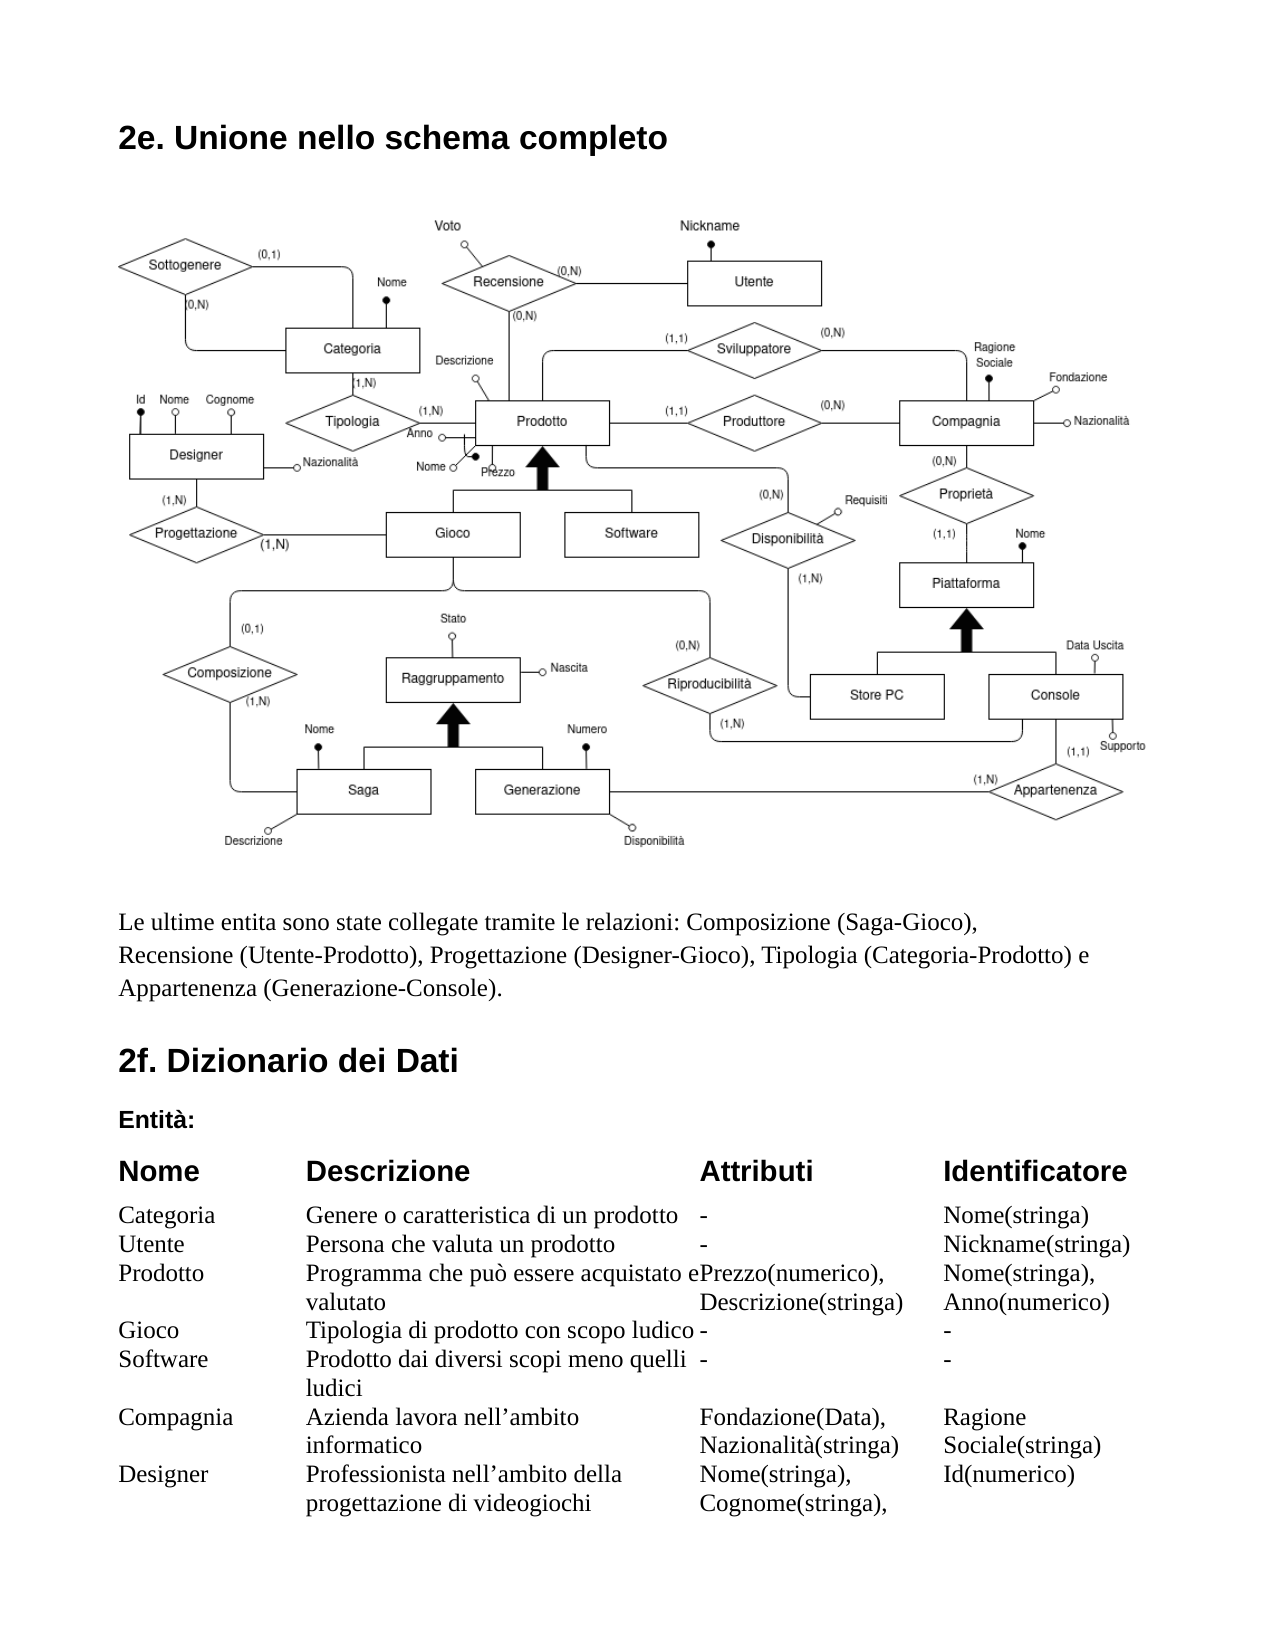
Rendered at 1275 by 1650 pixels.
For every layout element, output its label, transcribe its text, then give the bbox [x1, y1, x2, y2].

table_cell Professionista nell’ambito della progettazione di videogiochi [306, 1459, 699, 1517]
subtitle 2e. Unione nello schema completo [118, 118, 1157, 157]
table_cell Compagnia [118, 1402, 306, 1459]
table_cell - [699, 1344, 943, 1402]
subtitle 2f. Dizionario dei Dati [118, 1041, 1157, 1080]
table_cell Categoria [118, 1201, 306, 1229]
table_cell Software [118, 1344, 306, 1402]
table_header Attributi [699, 1140, 943, 1201]
picture [118, 216, 1157, 855]
table_cell - [699, 1229, 943, 1258]
table_cell Nickname(stringa) [943, 1229, 1157, 1258]
table_cell Gioco [118, 1316, 306, 1344]
table_cell - [943, 1316, 1157, 1344]
text Le ultime entita sono state collegate tramite le relazioni: Composizione (Saga-Gioco), Recensione (Utente-Prodotto), Progettazione (Designer-Gioco), Tipologia (Categoria-Prodotto) e Appartenenza (Generazione-Console). [118, 907, 1157, 1002]
subtitle Entità: [118, 1105, 1157, 1133]
table_cell Persona che valuta un prodotto [306, 1229, 699, 1258]
table_cell Nome(stringa), Cognome(stringa), [699, 1459, 943, 1517]
table_cell Azienda lavora nell’ambito informatico [306, 1402, 699, 1459]
table_cell Programma che può essere acquistato e valutato [306, 1258, 699, 1316]
table_cell Nome(stringa), Anno(numerico) [943, 1258, 1157, 1316]
table_cell Utente [118, 1229, 306, 1258]
table_cell Prodotto dai diversi scopi meno quelli ludici [306, 1344, 699, 1402]
table_header Nome [118, 1140, 306, 1201]
table_header Identificatore [943, 1140, 1157, 1201]
table_cell Id(numerico) [943, 1459, 1157, 1517]
table_cell Ragione Sociale(stringa) [943, 1402, 1157, 1459]
table_cell - [943, 1344, 1157, 1402]
table_cell Tipologia di prodotto con scopo ludico [306, 1316, 699, 1344]
table_cell - [699, 1316, 943, 1344]
table_header Descrizione [306, 1140, 699, 1201]
table_cell Prezzo(numerico), Descrizione(stringa) [699, 1258, 943, 1316]
table_cell - [699, 1201, 943, 1229]
table_cell Genere o caratteristica di un prodotto [306, 1201, 699, 1229]
table_cell Fondazione(Data), Nazionalità(stringa) [699, 1402, 943, 1459]
table_cell Nome(stringa) [943, 1201, 1157, 1229]
table_cell Designer [118, 1459, 306, 1517]
table_cell Prodotto [118, 1258, 306, 1316]
